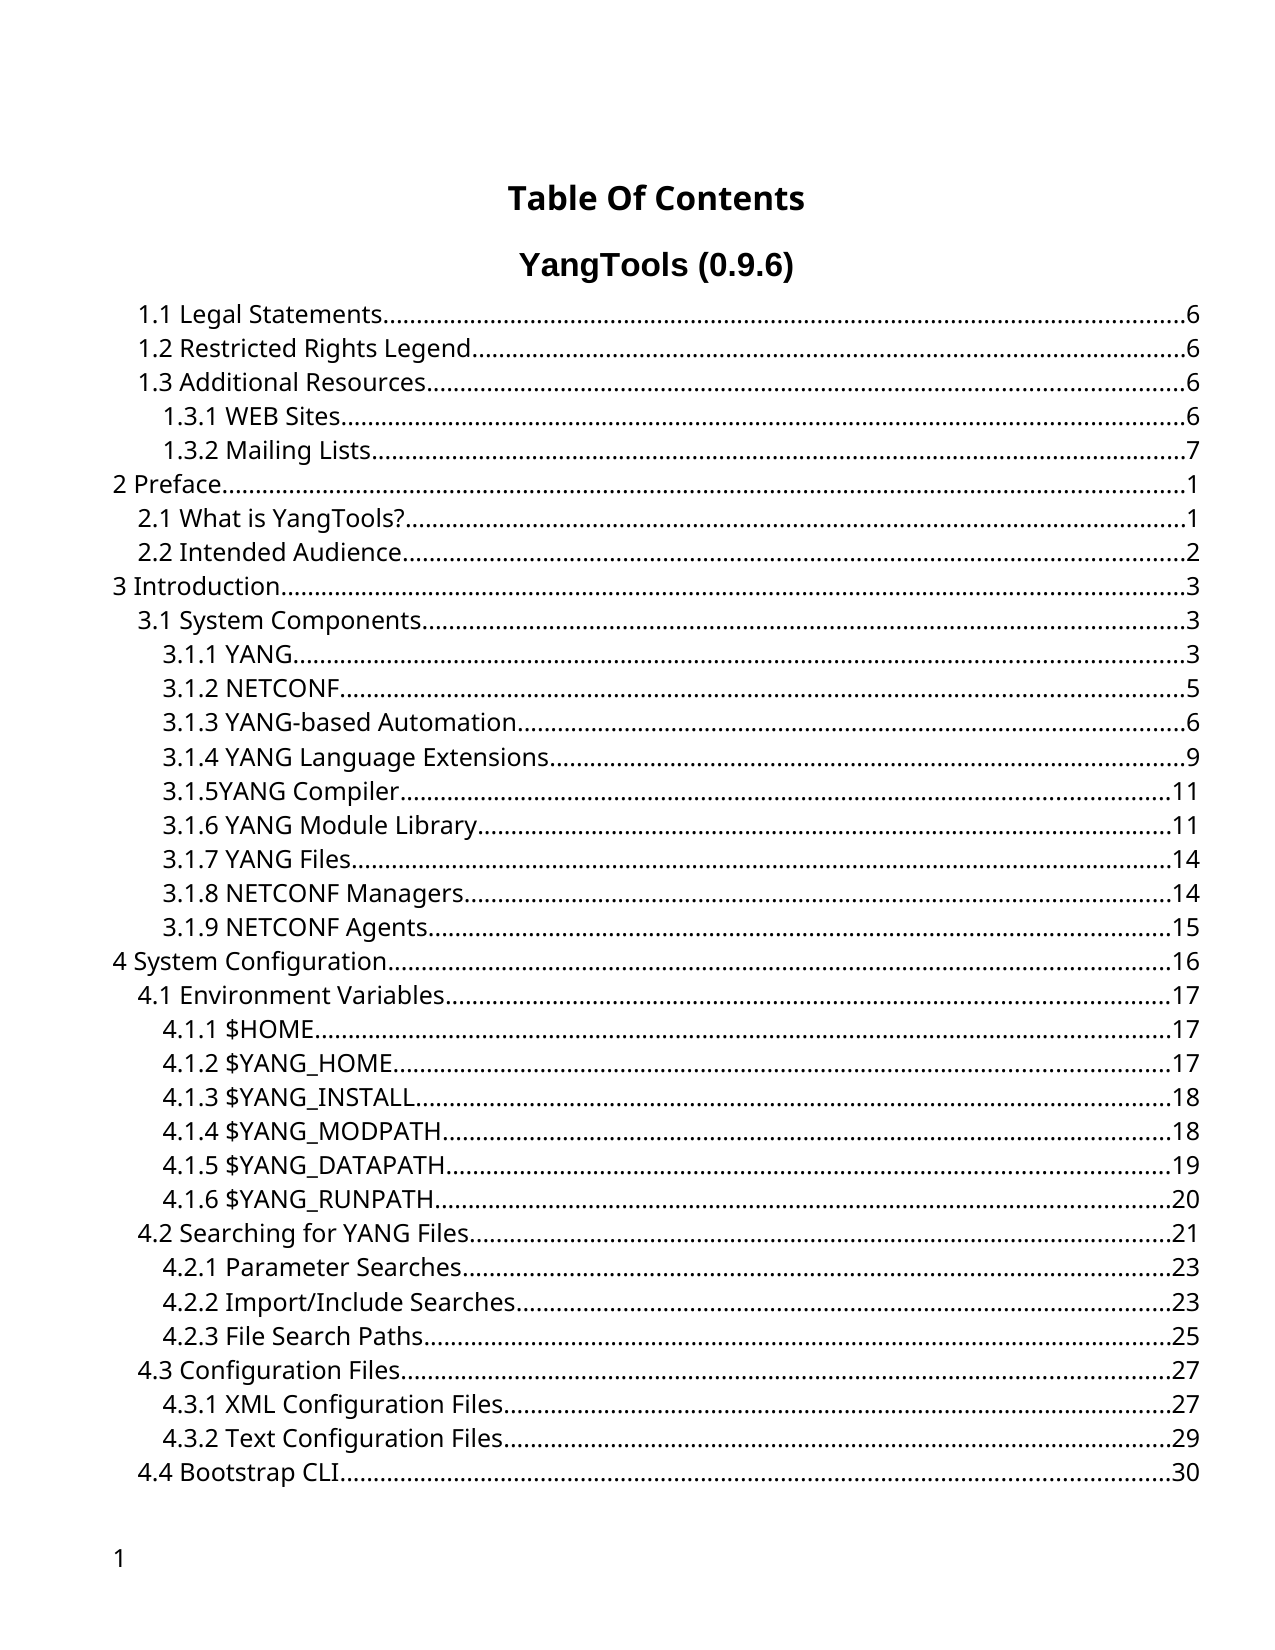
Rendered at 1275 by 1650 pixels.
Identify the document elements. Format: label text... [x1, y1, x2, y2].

text 3.1.1 YANG 3 [162, 637, 1200, 671]
text 2.2 Intended Audience 2 [137, 535, 1200, 569]
text 2 Preface 1 [112, 467, 1200, 501]
text 1.1 Legal Statements 6 [137, 296, 1200, 330]
text 2.1 What is YangTools? 1 [137, 501, 1200, 535]
text 4.3 Configuration Files 27 [137, 1352, 1200, 1386]
text 4 System Configuration 16 [112, 943, 1200, 978]
text 4.4 Bootstrap CLI 30 [137, 1454, 1200, 1488]
text 4.3.2 Text Configuration Files 29 [162, 1420, 1200, 1454]
text 3.1.2 NETCONF 5 [162, 671, 1200, 705]
text 4.1.3 $YANG_INSTALL 18 [162, 1080, 1200, 1114]
text 3.1.6 YANG Module Library 11 [162, 807, 1200, 841]
title Table Of Contents [112, 175, 1200, 220]
text 4.3.1 XML Configuration Files 27 [162, 1386, 1200, 1420]
text 3.1.3 YANG-based Automation 6 [162, 705, 1200, 739]
text 3.1.9 NETCONF Agents 15 [162, 909, 1200, 943]
text 3.1.8 NETCONF Managers 14 [162, 875, 1200, 909]
text 3.1.5YANG Compiler 11 [162, 773, 1200, 807]
text 3.1.4 YANG Language Extensions 9 [162, 739, 1200, 773]
subtitle YangTools (0.9.6) [112, 245, 1200, 284]
text 4.1.6 $YANG_RUNPATH 20 [162, 1182, 1200, 1216]
text 3 Introduction 3 [112, 569, 1200, 603]
text 4.2 Searching for YANG Files 21 [137, 1216, 1200, 1250]
text 4.1.4 $YANG_MODPATH 18 [162, 1114, 1200, 1148]
text 3.1 System Components 3 [137, 603, 1200, 637]
text 1.3 Additional Resources 6 [137, 364, 1200, 398]
text 4.1.5 $YANG_DATAPATH 19 [162, 1148, 1200, 1182]
text 3.1.7 YANG Files 14 [162, 841, 1200, 875]
text 4.2.3 File Search Paths 25 [162, 1318, 1200, 1352]
text 1.2 Restricted Rights Legend 6 [137, 330, 1200, 364]
text 4.1.2 $YANG_HOME 17 [162, 1046, 1200, 1080]
text 4.1.1 $HOME 17 [162, 1012, 1200, 1046]
text 1.3.1 WEB Sites 6 [162, 398, 1200, 433]
text 4.2.2 Import/Include Searches 23 [162, 1284, 1200, 1318]
text 4.2.1 Parameter Searches 23 [162, 1250, 1200, 1284]
text 1.3.2 Mailing Lists 7 [162, 433, 1200, 467]
text 4.1 Environment Variables 17 [137, 978, 1200, 1012]
